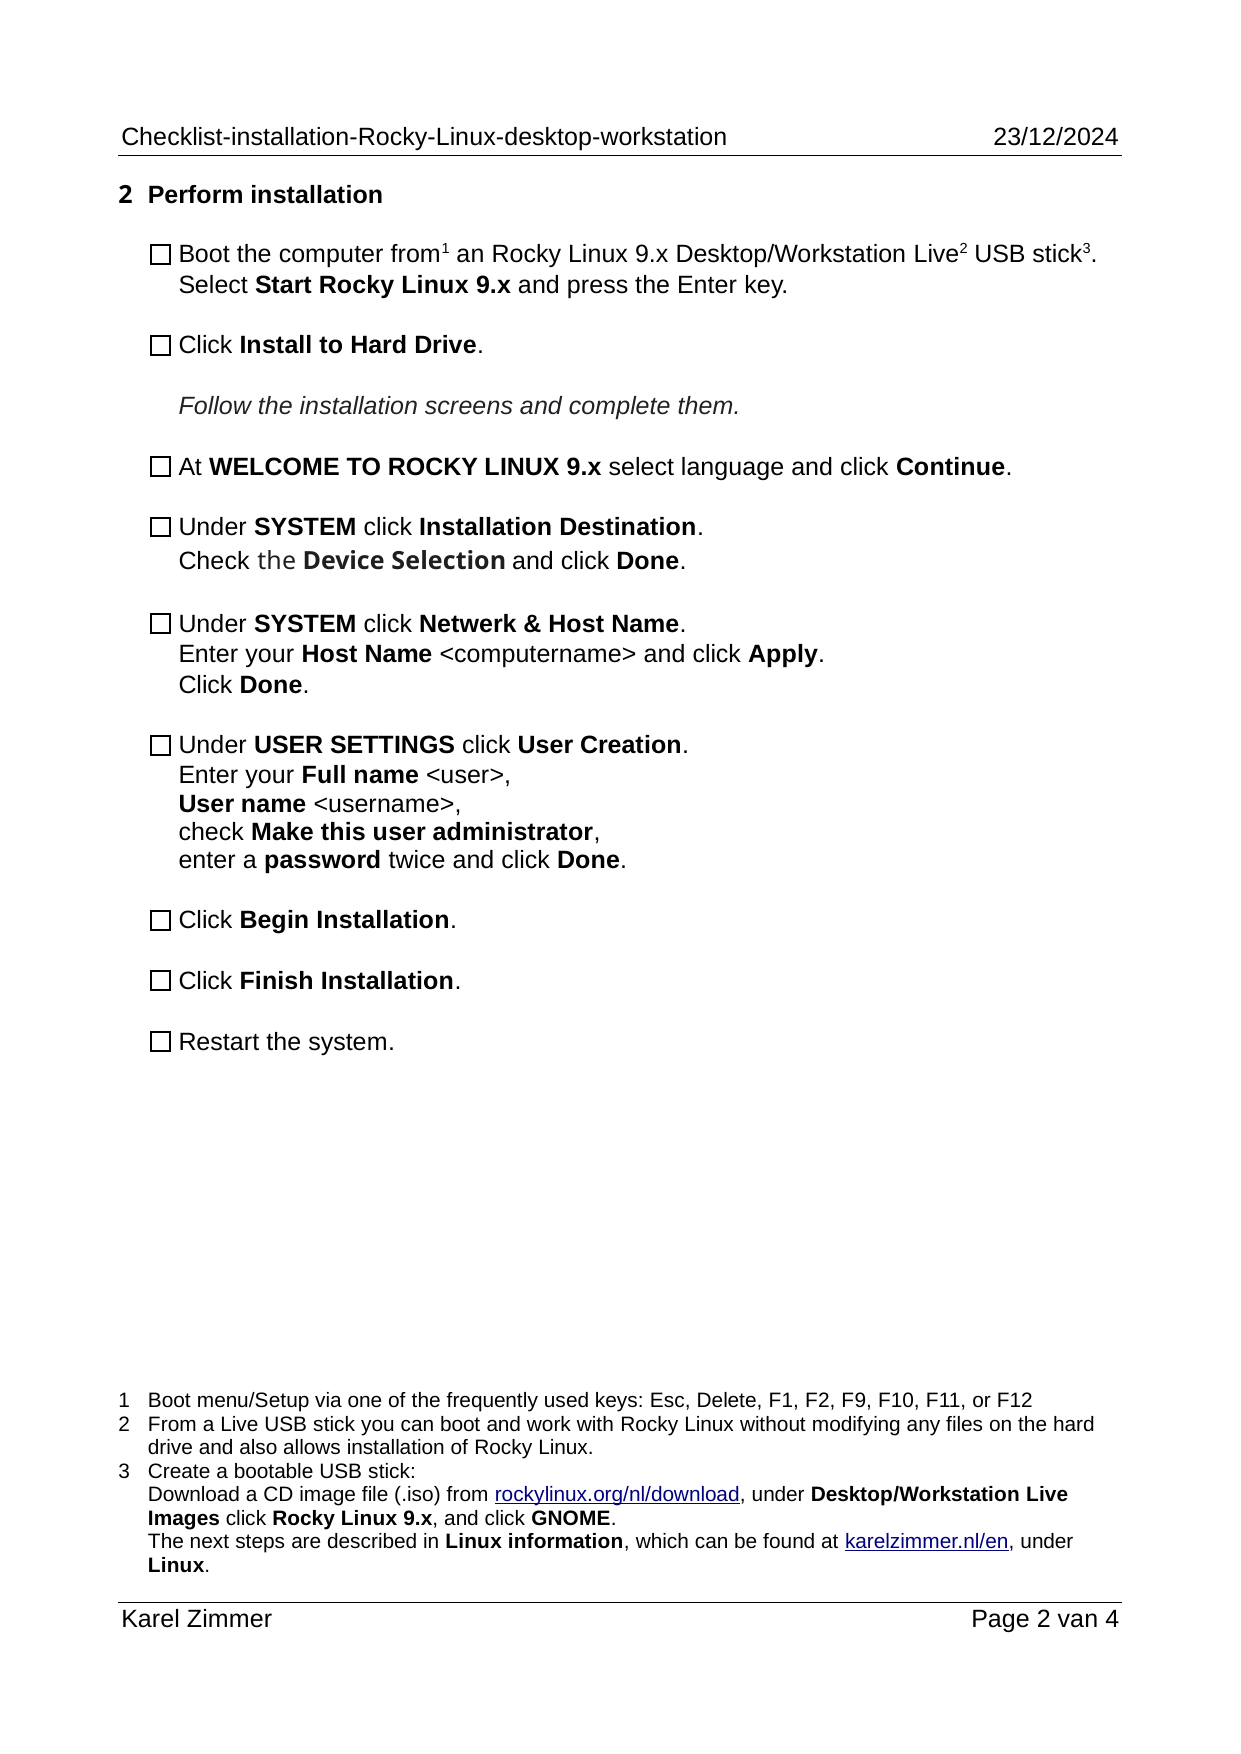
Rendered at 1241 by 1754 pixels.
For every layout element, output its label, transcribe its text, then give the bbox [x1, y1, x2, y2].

table_cell [118, 935, 142, 966]
table_cell [118, 330, 142, 360]
table_cell [177, 482, 1122, 512]
table_cell [142, 905, 177, 935]
table_cell [142, 451, 177, 482]
table_cell [118, 300, 142, 330]
table_cell Enter your Host Name <computername> and click Apply. [177, 639, 1122, 669]
table_cell [118, 760, 142, 875]
table_cell [142, 609, 177, 639]
table_cell [177, 360, 1122, 391]
table_cell Under SYSTEM click Netwerk & Host Name. [177, 609, 1122, 639]
table_cell [118, 669, 142, 700]
table_cell [142, 360, 177, 391]
table_cell [142, 421, 177, 451]
table_cell [142, 512, 177, 542]
table_cell [118, 875, 142, 905]
table_cell Under USER SETTINGS click User Creation. [177, 730, 1122, 760]
table_cell [177, 935, 1122, 966]
table_cell [142, 875, 177, 905]
table_cell [177, 700, 1122, 730]
table_cell [118, 730, 142, 760]
table_cell Follow the installation screens and complete them. [177, 391, 1122, 421]
list Perform installation [118, 177, 1122, 211]
table_cell [118, 1026, 142, 1057]
table_cell [142, 391, 177, 421]
table_cell Click Finish Installation. [177, 966, 1122, 996]
table_cell [118, 482, 142, 512]
table_cell [142, 579, 177, 609]
table_cell Under SYSTEM click Installation Destination. [177, 512, 1122, 542]
table_cell [118, 269, 142, 300]
table_cell [142, 269, 177, 300]
table_cell Check the Device Selection and click Done. [177, 542, 1122, 578]
table_cell [142, 966, 177, 996]
table_cell [118, 609, 142, 639]
table_cell [142, 542, 177, 578]
table_cell [118, 700, 142, 730]
table_cell [118, 391, 142, 421]
table_cell [142, 996, 177, 1026]
table_cell [177, 300, 1122, 330]
table_cell [142, 935, 177, 966]
table_cell [118, 579, 142, 609]
table_cell [142, 760, 177, 875]
table_cell [118, 639, 142, 669]
table_cell [142, 730, 177, 760]
table_cell [118, 542, 142, 578]
table_header Boot the computer from an Rocky Linux 9.x Desktop/Workstation Live USB stick. [177, 239, 1122, 269]
table_cell [177, 996, 1122, 1026]
table_cell [177, 875, 1122, 905]
table_cell At WELCOME TO ROCKY LINUX 9.x select language and click Continue. [177, 451, 1122, 482]
table_cell [177, 421, 1122, 451]
table_cell Enter your Full name <user>, User name <username>, check Make this user administrator, enter a password twice and click Done. [177, 760, 1122, 875]
table_cell [118, 966, 142, 996]
table_cell [118, 451, 142, 482]
table_cell [142, 669, 177, 700]
table_cell [177, 579, 1122, 609]
table_cell Click Install to Hard Drive. [177, 330, 1122, 360]
table_cell Click Begin Installation. [177, 905, 1122, 935]
table_cell [118, 421, 142, 451]
table_cell [142, 639, 177, 669]
table_cell [142, 1026, 177, 1057]
table_cell [118, 512, 142, 542]
table_cell [142, 700, 177, 730]
table_cell Select Start Rocky Linux 9.x and press the Enter key. [177, 269, 1122, 300]
table_cell [142, 482, 177, 512]
table_cell [142, 330, 177, 360]
table_header [118, 239, 142, 269]
table_cell [118, 905, 142, 935]
table_cell [142, 300, 177, 330]
table_cell [118, 360, 142, 391]
table_header [142, 239, 177, 269]
table_cell Restart the system. [177, 1026, 1122, 1057]
table_cell [118, 996, 142, 1026]
table_cell Click Done. [177, 669, 1122, 700]
